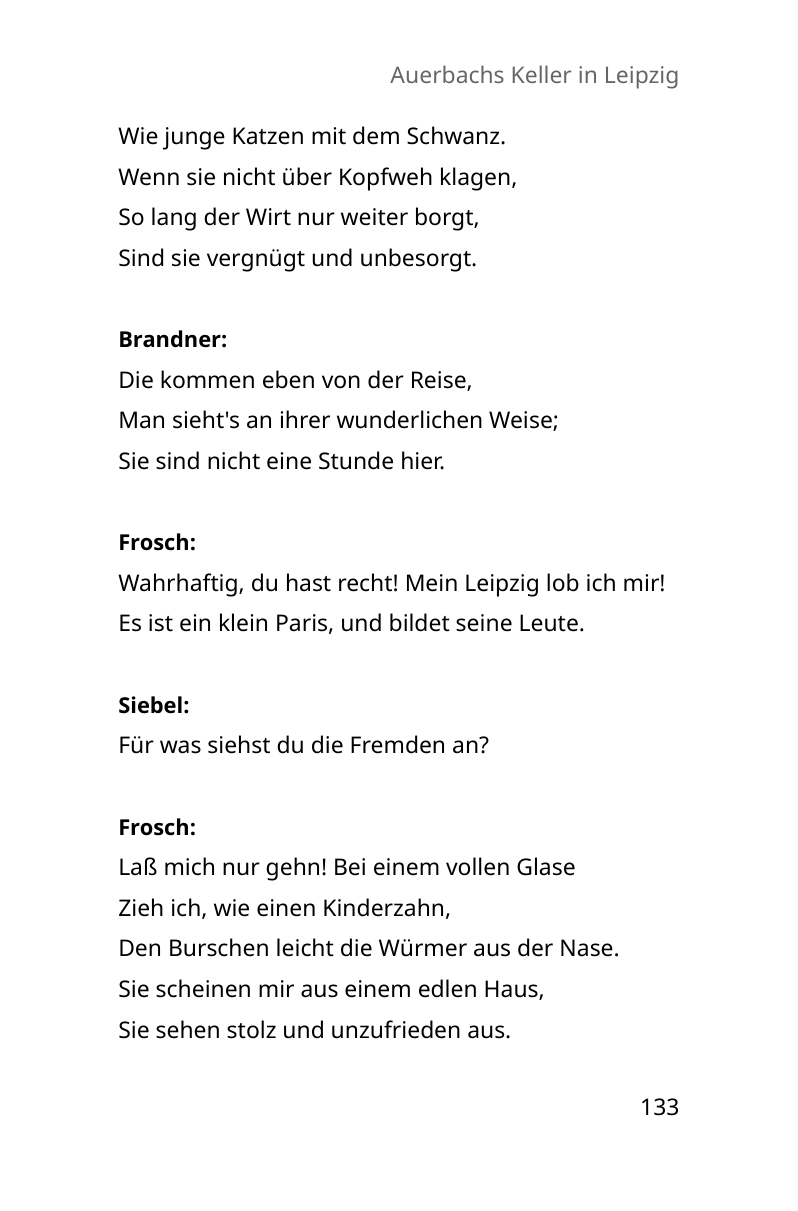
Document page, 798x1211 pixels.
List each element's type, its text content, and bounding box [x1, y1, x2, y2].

text Wie junge Katzen mit dem Schwanz. Wenn sie nicht über Kopfweh klagen, So lang der Wirt nur weiter borgt, Sind sie vergnügt und unbesorgt. [118, 120, 679, 273]
text Siebel: Für was siehst du die Fremden an? [118, 666, 679, 760]
text Brandner: Die kommen eben von der Reise, Man sieht's an ihrer wunderlichen Weise; Sie sind nicht eine Stunde hier. [118, 300, 679, 476]
text Frosch: Wahrhaftig, du hast recht! Mein Leipzig lob ich mir! Es ist ein klein Paris, und bildet seine Leute. [118, 503, 679, 638]
text Frosch: Laß mich nur gehn! Bei einem vollen Glase Zieh ich, wie einen Kinderzahn, Den Burschen leicht die Würmer aus der Nase. Sie scheinen mir aus einem edlen Haus, Sie sehen stolz und unzufrieden aus. [118, 787, 679, 1045]
